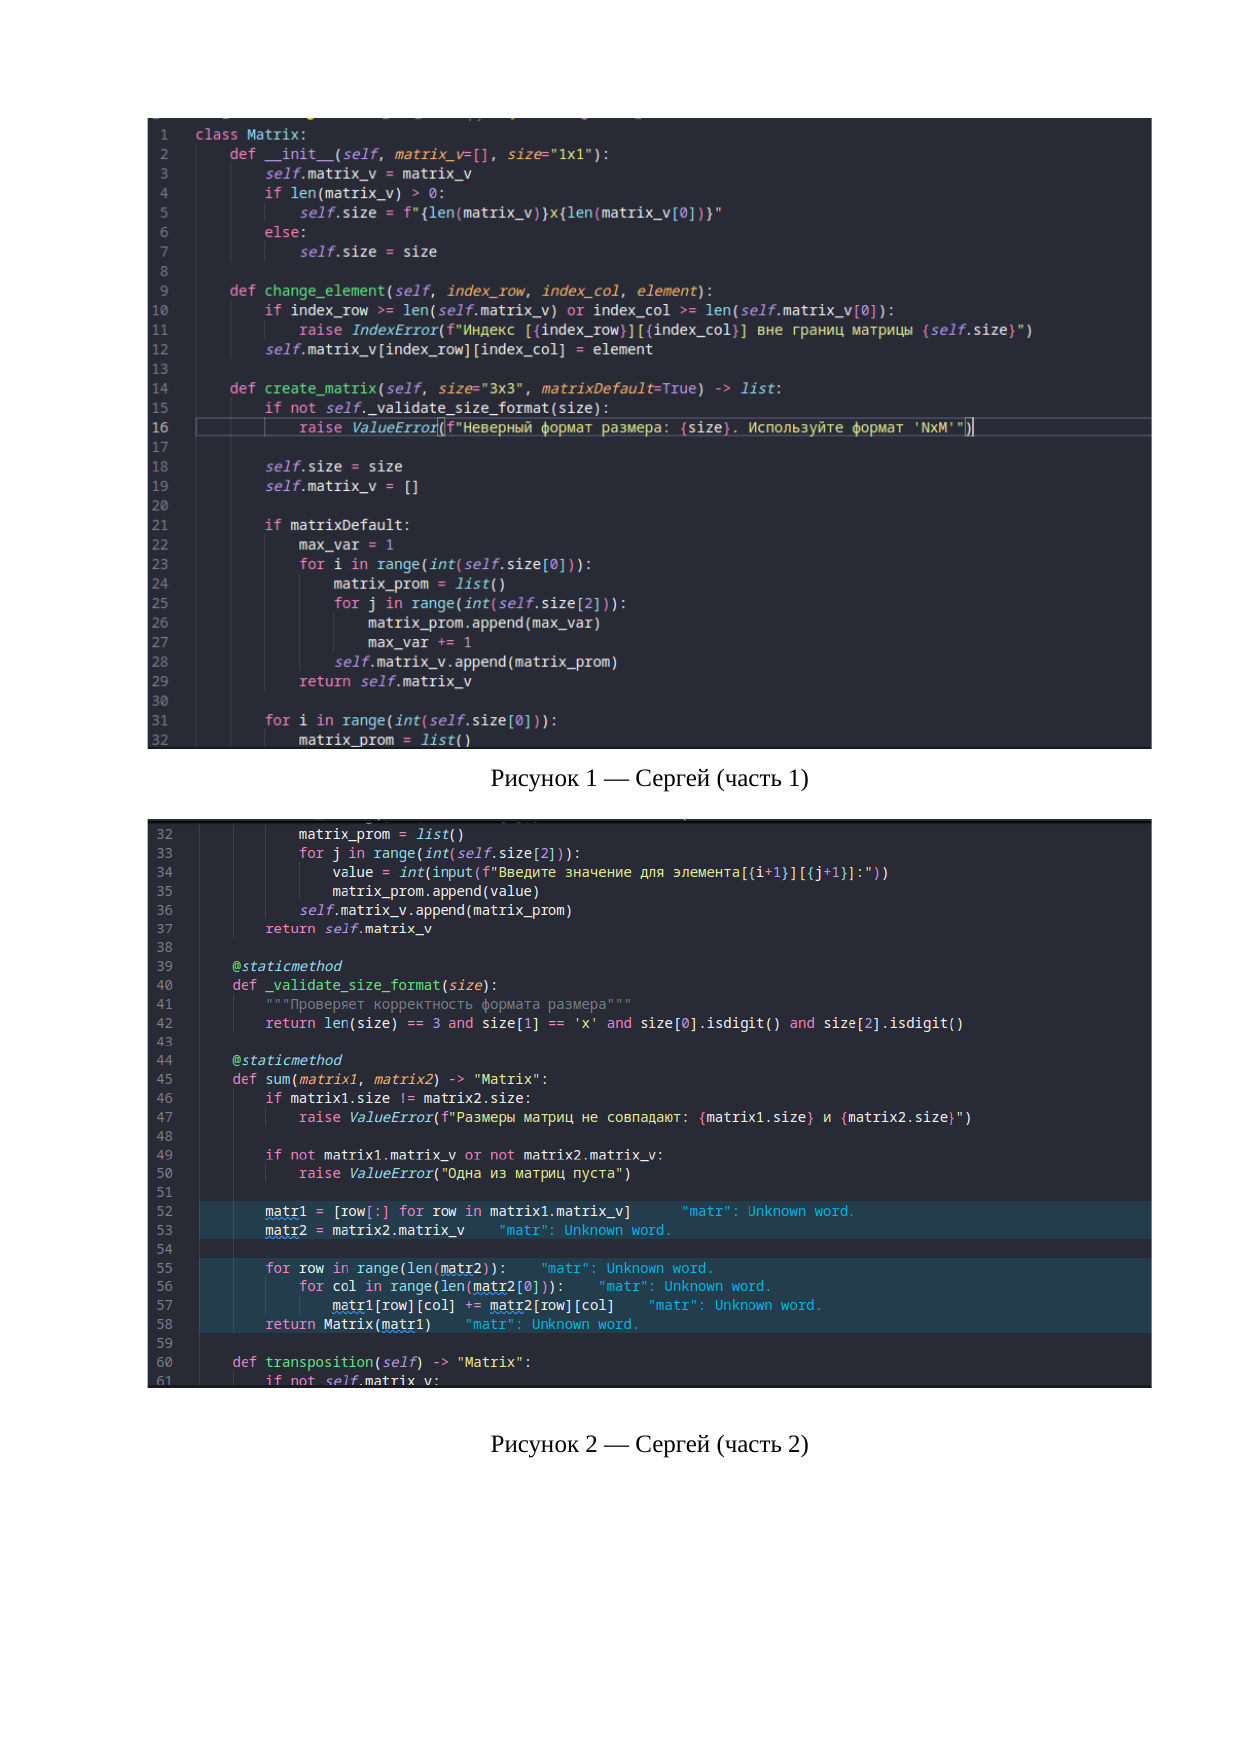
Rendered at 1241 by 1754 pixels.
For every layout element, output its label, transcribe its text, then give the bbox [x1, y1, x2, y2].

picture [147, 819, 1152, 1388]
text Рисунок 1 ― Сергей (часть 1) [148, 749, 1152, 792]
text Рисунок 2 ― Сергей (часть 2) [148, 1388, 1152, 1458]
picture [147, 118, 1152, 749]
